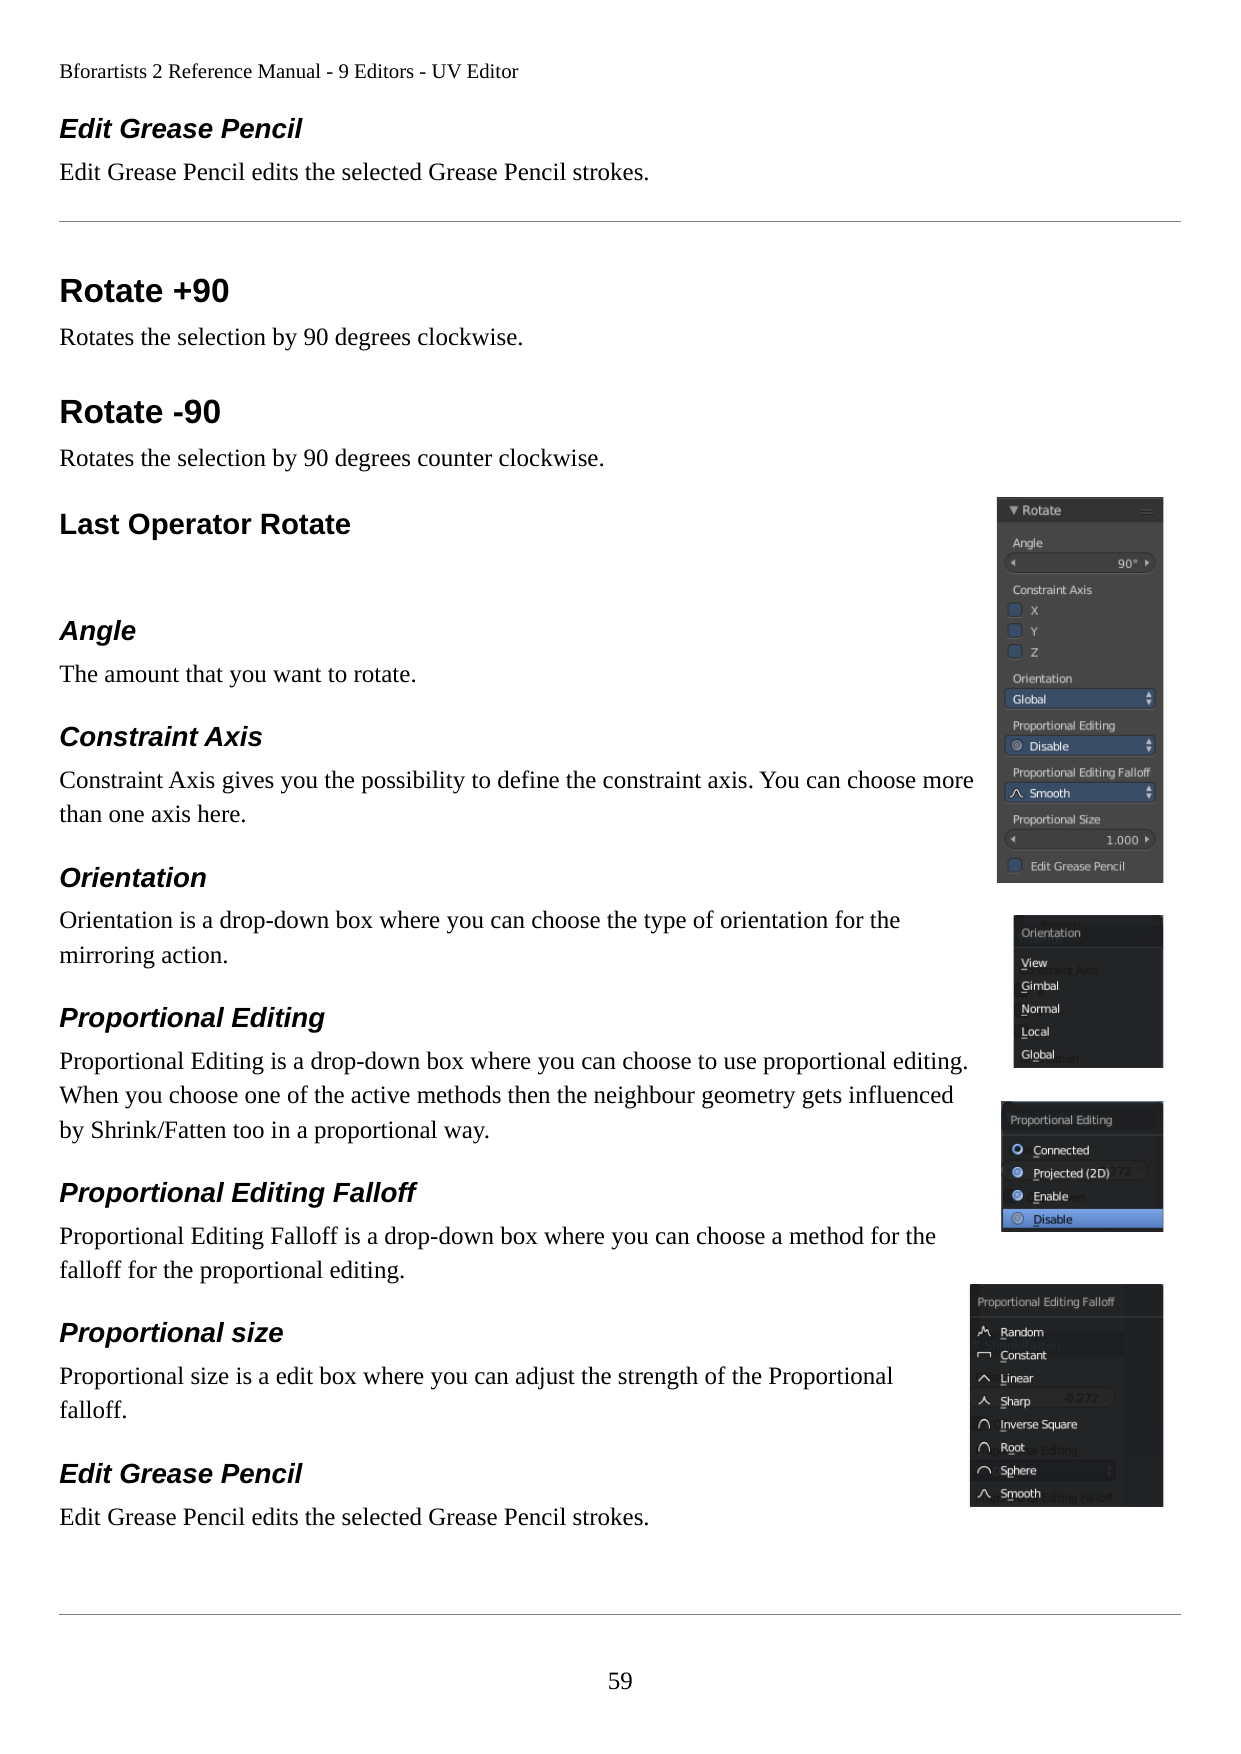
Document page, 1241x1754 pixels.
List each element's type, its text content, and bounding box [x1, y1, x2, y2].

text Constraint Axis gives you the possibility to define the constraint axis. You can choose more than one axis here. [59, 765, 996, 828]
subtitle Orientation [59, 861, 1181, 893]
text Proportional Editing Falloff is a drop-down box where you can choose a method for the falloff for the proportional editing. [59, 1221, 1181, 1284]
subtitle Proportional Editing [59, 1001, 1013, 1033]
subtitle [1164, 507, 1181, 541]
subtitle [1164, 1001, 1181, 1033]
text Proportional size is a edit box where you can adjust the strength of the Proportional falloff. [59, 1361, 969, 1424]
text Edit Grease Pencil edits the selected Grease Pencil strokes. [59, 157, 1181, 186]
subtitle Edit Grease Pencil [59, 1457, 969, 1489]
picture [969, 1284, 1164, 1507]
subtitle Angle [59, 615, 996, 647]
subtitle [1164, 721, 1181, 752]
subtitle Proportional size [59, 1317, 969, 1349]
text Orientation is a drop-down box where you can choose the type of orientation for the mirroring action. [59, 905, 1181, 969]
text Edit Grease Pencil edits the selected Grease Pencil strokes. [59, 1502, 1181, 1530]
picture [1013, 915, 1164, 1068]
subtitle [1164, 615, 1181, 647]
subtitle [1164, 1317, 1181, 1349]
subtitle Rotate +90 [59, 271, 1181, 310]
picture [996, 497, 1164, 883]
subtitle Proportional Editing Falloff [59, 1176, 1001, 1208]
text Proportional Editing is a drop-down box where you can choose to use proportional editing. When you choose one of the active methods then the neighbour geometry gets influenced by Shrink/Fatten too in a proportional way. [59, 1046, 1181, 1143]
subtitle Constraint Axis [59, 721, 996, 752]
subtitle Edit Grease Pencil [59, 113, 1181, 144]
subtitle Last Operator Rotate [59, 507, 996, 541]
subtitle [1164, 1457, 1181, 1489]
text Rotates the selection by 90 degrees counter clockwise. [59, 443, 1181, 472]
text The amount that you want to rotate. [59, 659, 996, 688]
text Rotates the selection by 90 degrees clockwise. [59, 322, 1181, 351]
picture [1001, 1101, 1164, 1232]
subtitle Rotate -90 [59, 392, 1181, 431]
